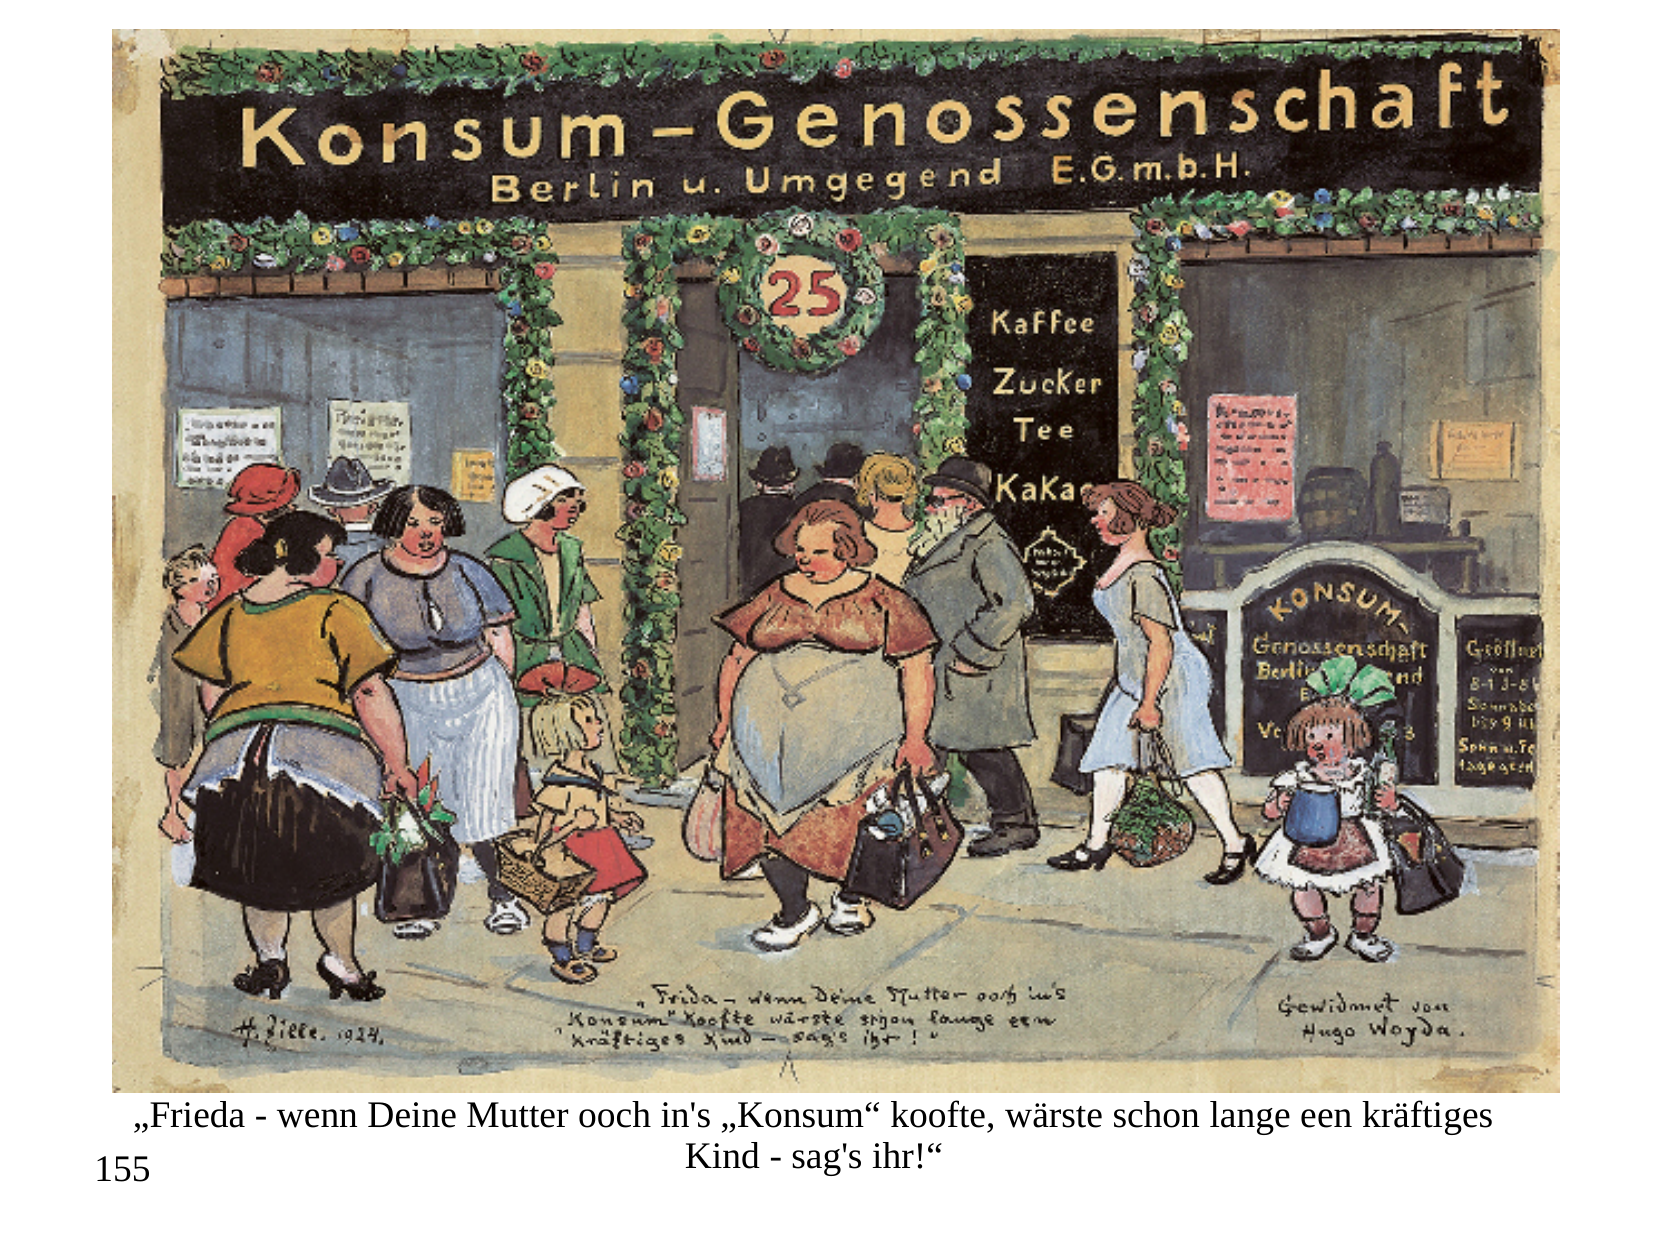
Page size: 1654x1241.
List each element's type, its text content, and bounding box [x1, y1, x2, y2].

picture [112, 29, 1560, 1093]
text_box „Frieda - wenn Deine Mutter ooch in's „Konsum“ koofte, wärste schon lange een kräftiges Kind - sag's ihr!“ [118, 1093, 1536, 1185]
text_box [0, 1140, 279, 1211]
